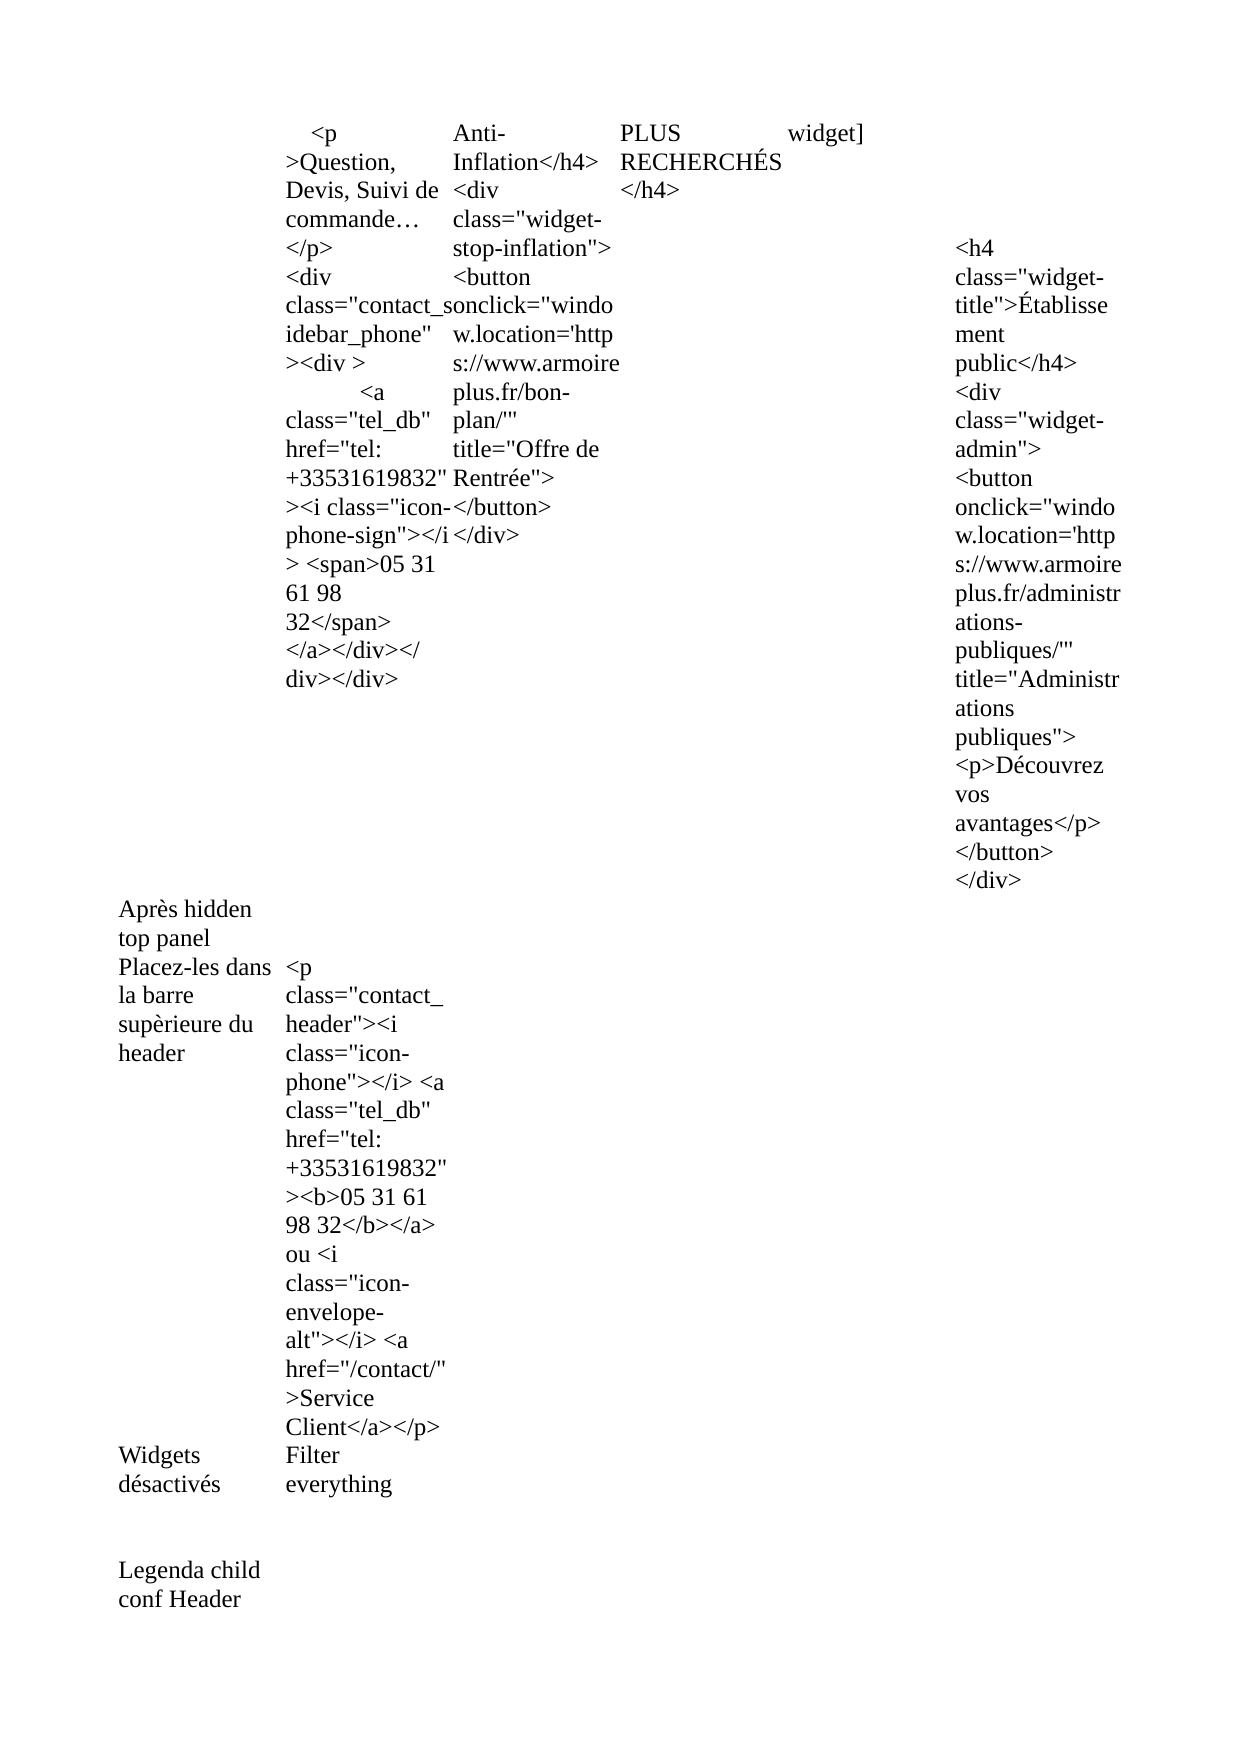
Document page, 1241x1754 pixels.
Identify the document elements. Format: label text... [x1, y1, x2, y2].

table_cell PLUS RECHERCHÉS</h4> [620, 118, 787, 894]
table_cell [453, 894, 620, 952]
table_cell [118, 118, 285, 894]
table_cell [453, 1498, 620, 1527]
table_cell [453, 952, 620, 1441]
table_cell [285, 1527, 453, 1556]
table_cell <p >Question, Devis, Suivi de commande…</p> <div class="contact_sidebar_phone" ><div > <a class="tel_db" href="tel:+33531619832" ><i class="icon-phone-sign"></i> <span>05 31 61 98 32</span> </a></div></div></div> [285, 118, 453, 894]
table_cell [620, 952, 787, 1441]
table_cell [453, 1527, 620, 1556]
table_cell <h4 class="widget-title">Établissement public</h4> <div class="widget-admin"> <button onclick="window.location='https://www.armoireplus.fr/administrations-publiques/'" title="Administrations publiques"> <p>Découvrez vos avantages</p> </button> </div> [955, 118, 1122, 894]
table_cell [285, 1498, 453, 1527]
table_cell [788, 1441, 955, 1498]
table_cell [955, 1556, 1122, 1613]
table_cell [453, 1441, 620, 1498]
table_cell [285, 894, 453, 952]
table_cell [788, 1498, 955, 1527]
table_cell [453, 1556, 620, 1613]
table_cell [620, 894, 787, 952]
table_cell Anti-Inflation</h4> <div class="widget-stop-inflation"> <button onclick="window.location='https://www.armoireplus.fr/bon-plan/'" title="Offre de Rentrée"> </button> </div> [453, 118, 620, 894]
table_cell Legenda child conf Header [118, 1556, 285, 1613]
table_cell [788, 894, 955, 952]
table_cell [620, 1498, 787, 1527]
table_cell [955, 1441, 1122, 1498]
table_cell [620, 1556, 787, 1613]
table_cell [955, 952, 1122, 1441]
table_cell [118, 1498, 285, 1527]
table_cell [285, 1556, 453, 1613]
table_cell [955, 1498, 1122, 1527]
table_cell [118, 1527, 285, 1556]
table_cell <p class="contact_header"><i class="icon-phone"></i> <a class="tel_db" href="tel:+33531619832"><b>05 31 61 98 32</b></a> ou <i class="icon-envelope-alt"></i> <a href="/contact/">Service Client</a></p> [285, 952, 453, 1441]
table_cell Filter everything [285, 1441, 453, 1498]
table_cell Après hidden top panel [118, 894, 285, 952]
table_cell widget] [788, 118, 955, 894]
table_cell [788, 952, 955, 1441]
table_cell [620, 1527, 787, 1556]
table_cell [788, 1527, 955, 1556]
table_cell [620, 1441, 787, 1498]
table_cell [955, 894, 1122, 952]
table_cell [788, 1556, 955, 1613]
table_cell Placez-les dans la barre supèrieure du header [118, 952, 285, 1441]
table_cell Widgets désactivés [118, 1441, 285, 1498]
table_cell [955, 1527, 1122, 1556]
